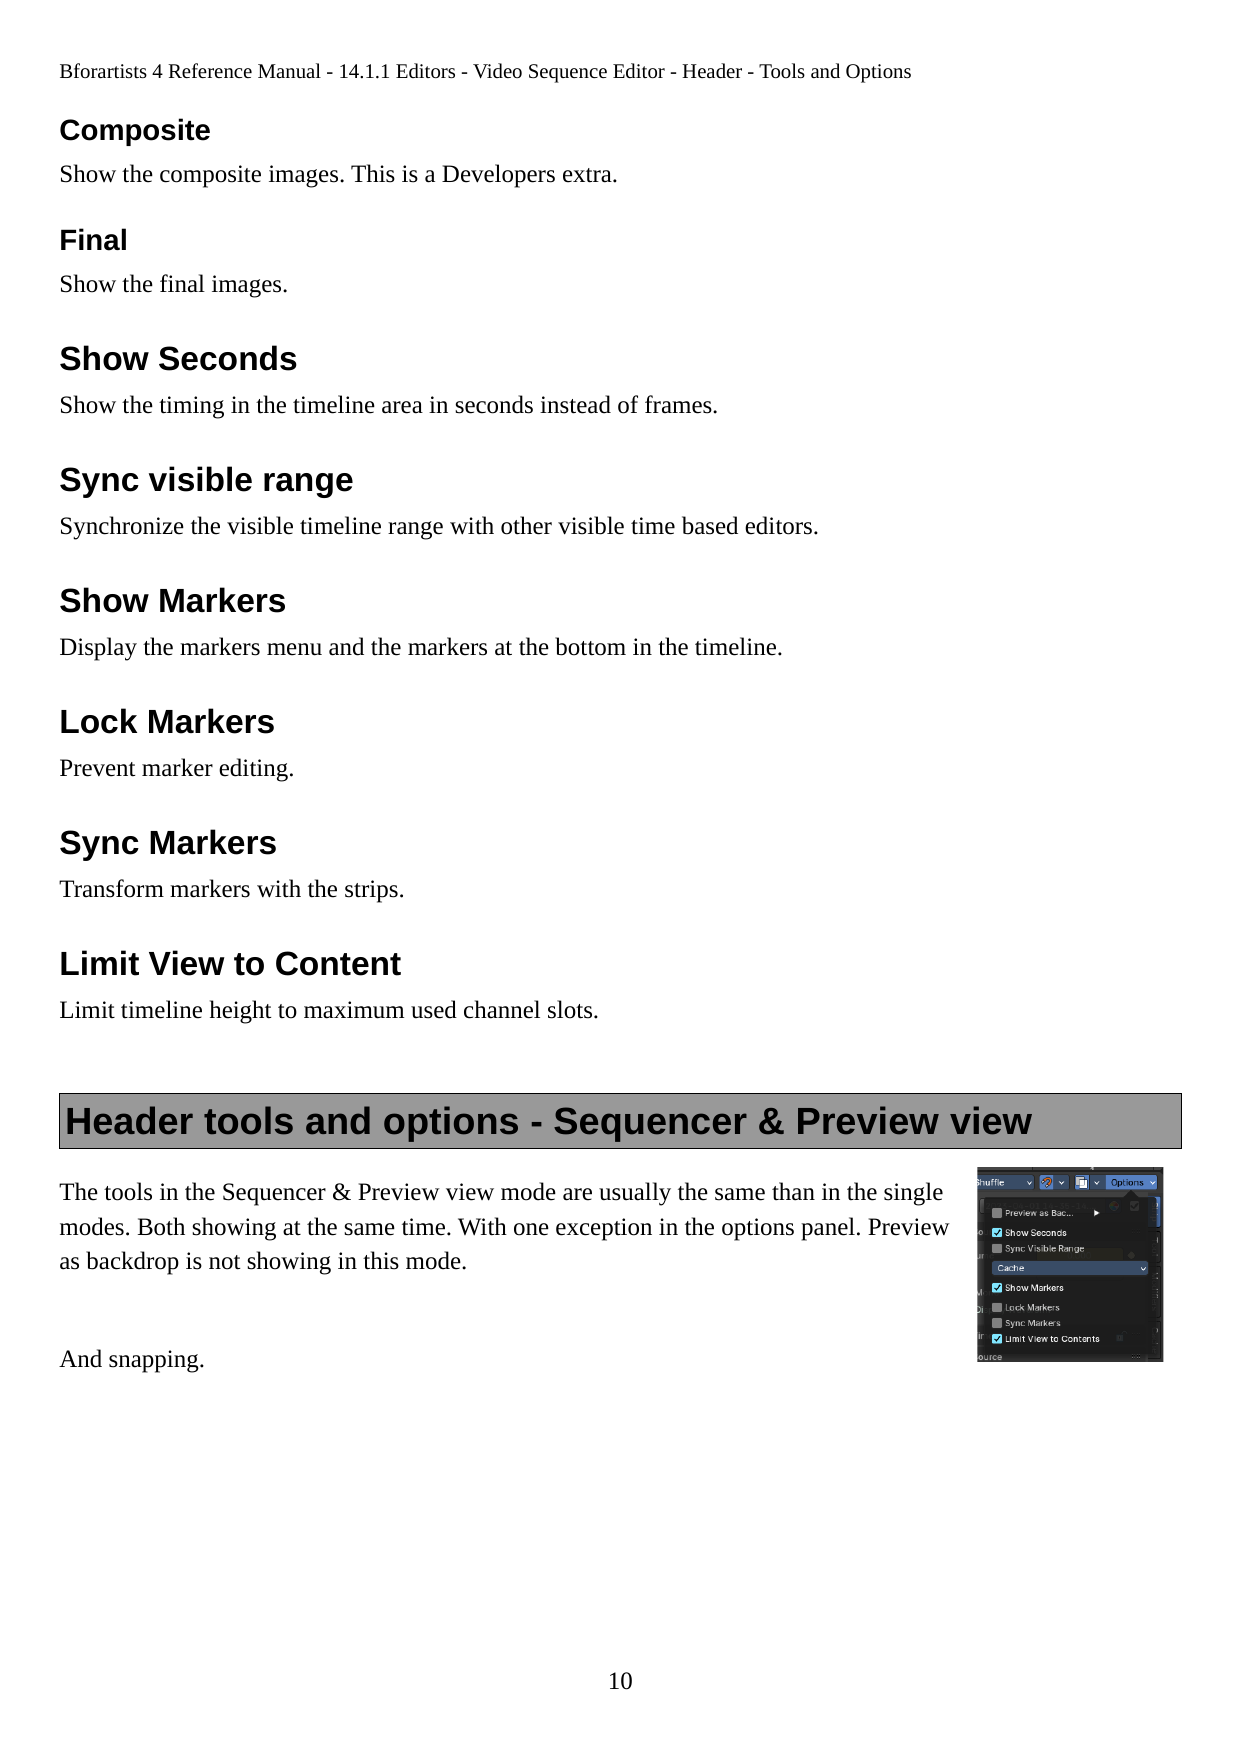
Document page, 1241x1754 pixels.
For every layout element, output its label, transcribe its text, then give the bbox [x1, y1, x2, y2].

text Prevent marker editing. [59, 753, 1181, 782]
text Show the composite images. This is a Developers extra. [59, 159, 1181, 188]
subtitle Final [59, 222, 1181, 256]
subtitle Show Seconds [59, 339, 1181, 377]
text Limit timeline height to maximum used channel slots. [59, 995, 1181, 1024]
subtitle Sync Markers [59, 823, 1181, 861]
text Transform markers with the strips. [59, 874, 1181, 903]
picture [977, 1167, 1164, 1362]
text Show the timing in the timeline area in seconds instead of frames. [59, 390, 1181, 418]
text Synchronize the visible timeline range with other visible time based editors. [59, 511, 1181, 539]
text The tools in the Sequencer & Preview view mode are usually the same than in the single modes. Both showing at the same time. With one exception in the options panel. Preview as backdrop is not showing in this mode. [59, 1177, 977, 1275]
subtitle Lock Markers [59, 702, 1181, 740]
subtitle Show Markers [59, 581, 1181, 619]
subtitle Limit View to Content [59, 944, 1181, 982]
subtitle Sync visible range [59, 460, 1181, 498]
table_header Header tools and options - Sequencer & Preview view [60, 1094, 1181, 1148]
subtitle Composite [59, 113, 1181, 146]
text And snapping. [59, 1344, 1181, 1373]
text Display the markers menu and the markers at the bottom in the timeline. [59, 632, 1181, 661]
text Show the final images. [59, 269, 1181, 297]
